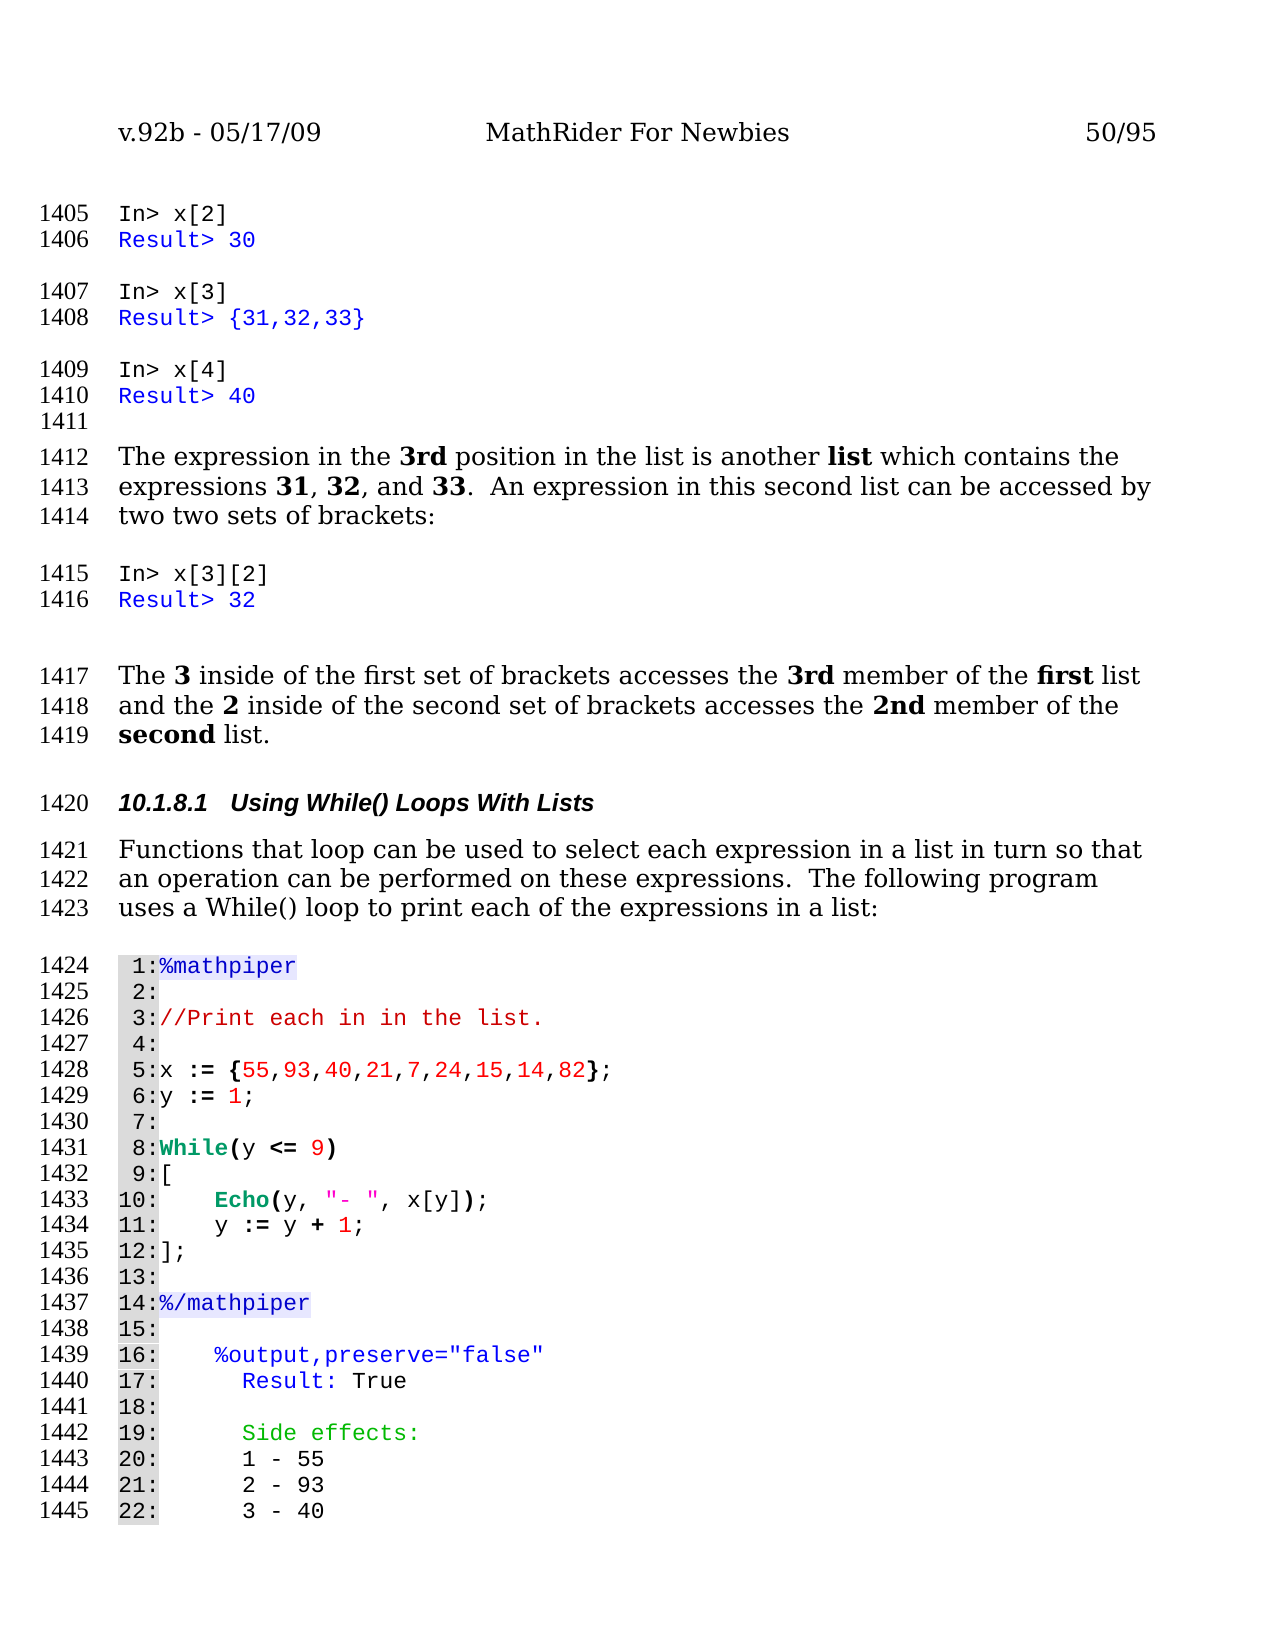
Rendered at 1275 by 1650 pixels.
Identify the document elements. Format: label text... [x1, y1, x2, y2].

text 3://Print each in in the list. [118, 1006, 1157, 1032]
text 4: [118, 1032, 1157, 1058]
text 17: Result: True [118, 1369, 1157, 1395]
text 13: [118, 1266, 1157, 1292]
text 1:%mathpiper [118, 954, 1157, 980]
text 2: [118, 980, 1157, 1006]
text 7: [118, 1110, 1157, 1136]
text In> x[3] [118, 281, 1157, 306]
text 6:y := 1; [118, 1084, 1157, 1110]
text 12:]; [118, 1240, 1157, 1266]
text 16: %output,preserve="false" [118, 1343, 1157, 1369]
text The expression in the 3rd position in the list is another list which contains the expressions 31, 32, and 33. An expression in this second list can be accessed by two two sets of brackets: [118, 442, 1157, 530]
text Functions that loop can be used to select each expression in a list in turn so that an operation can be performed on these expressions. The following program uses a While() loop to print each of the expressions in a list: [118, 835, 1157, 922]
text 14:%/mathpiper [118, 1292, 1157, 1318]
text 19: Side effects: [118, 1421, 1157, 1447]
text The 3 inside of the first set of brackets accesses the 3rd member of the first list and the 2 inside of the second set of brackets accesses the 2nd member of the second list. [118, 661, 1157, 749]
text 8:While(y <= 9) [118, 1136, 1157, 1162]
text 9:[ [118, 1162, 1157, 1188]
text 18: [118, 1395, 1157, 1421]
text Result> 30 [118, 229, 1157, 254]
text Result> 40 [118, 384, 1157, 410]
text 10: Echo(y, "- ", x[y]); [118, 1188, 1157, 1214]
text 5:x := {55,93,40,21,7,24,15,14,82}; [118, 1058, 1157, 1084]
text In> x[4] [118, 358, 1157, 384]
text In> x[3][2] [118, 562, 1157, 588]
text 21: 2 - 93 [118, 1473, 1157, 1499]
text Result> {31,32,33} [118, 306, 1157, 332]
text Result> 32 [118, 588, 1157, 614]
text 22: 3 - 40 [118, 1499, 1157, 1525]
text 15: [118, 1318, 1157, 1343]
text In> x[2] [118, 203, 1157, 229]
text 11: y := y + 1; [118, 1214, 1157, 1240]
text 20: 1 - 55 [118, 1447, 1157, 1473]
subtitle Using While() Loops With Lists [118, 788, 1157, 817]
